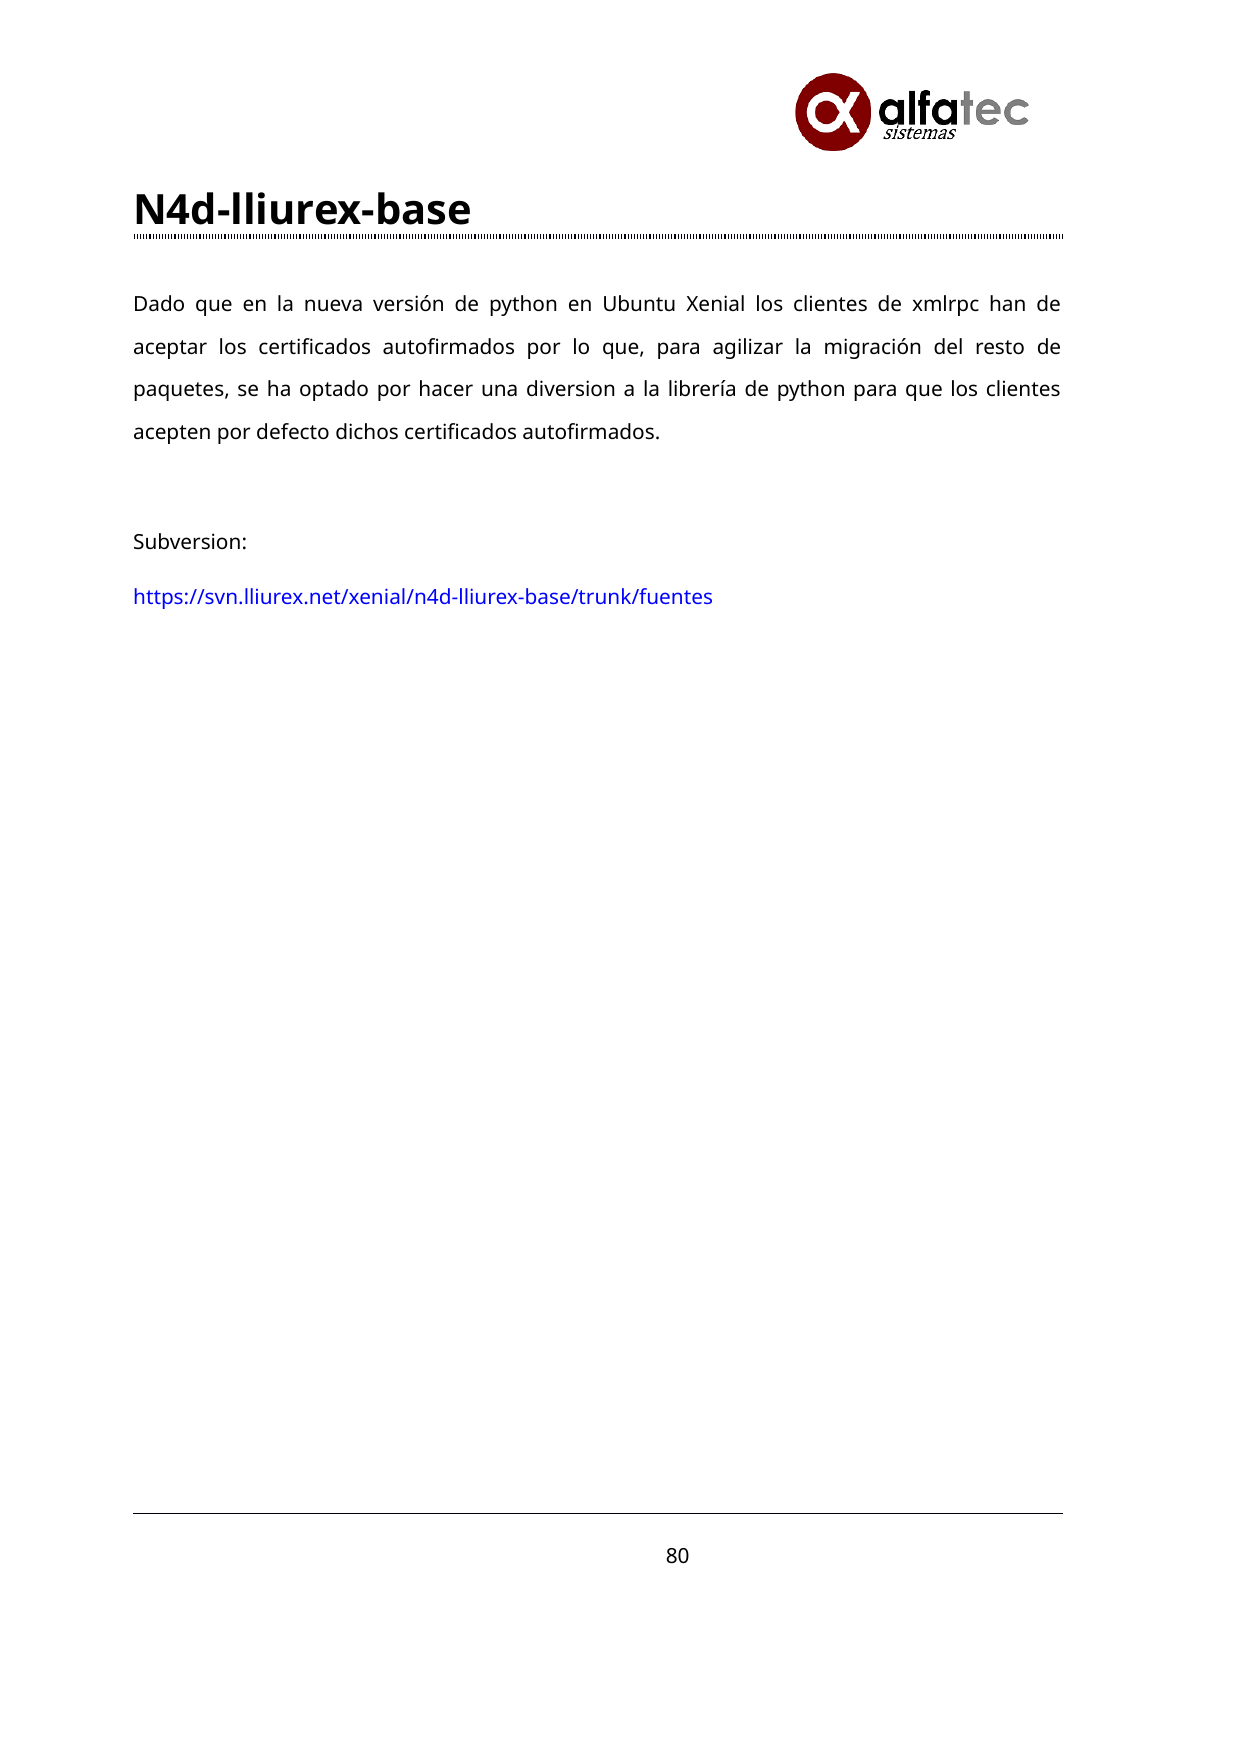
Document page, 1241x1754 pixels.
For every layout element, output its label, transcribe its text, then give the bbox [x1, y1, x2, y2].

subtitle N4d-lliurex-base [133, 191, 1063, 239]
text https://svn.lliurex.net/xenial/n4d-lliurex-base/trunk/fuentes [133, 582, 1063, 611]
picture [795, 73, 1031, 151]
text Subversion: [133, 527, 1063, 556]
text Dado que en la nueva versión de python en Ubuntu Xenial los clientes de xmlrpc han de aceptar los certificados autofirmados por lo que, para agilizar la migración del resto de paquetes, se ha optado por hacer una diversion a la librería de python para que los clientes acepten por defecto dichos certificados autofirmados. [133, 289, 1063, 445]
